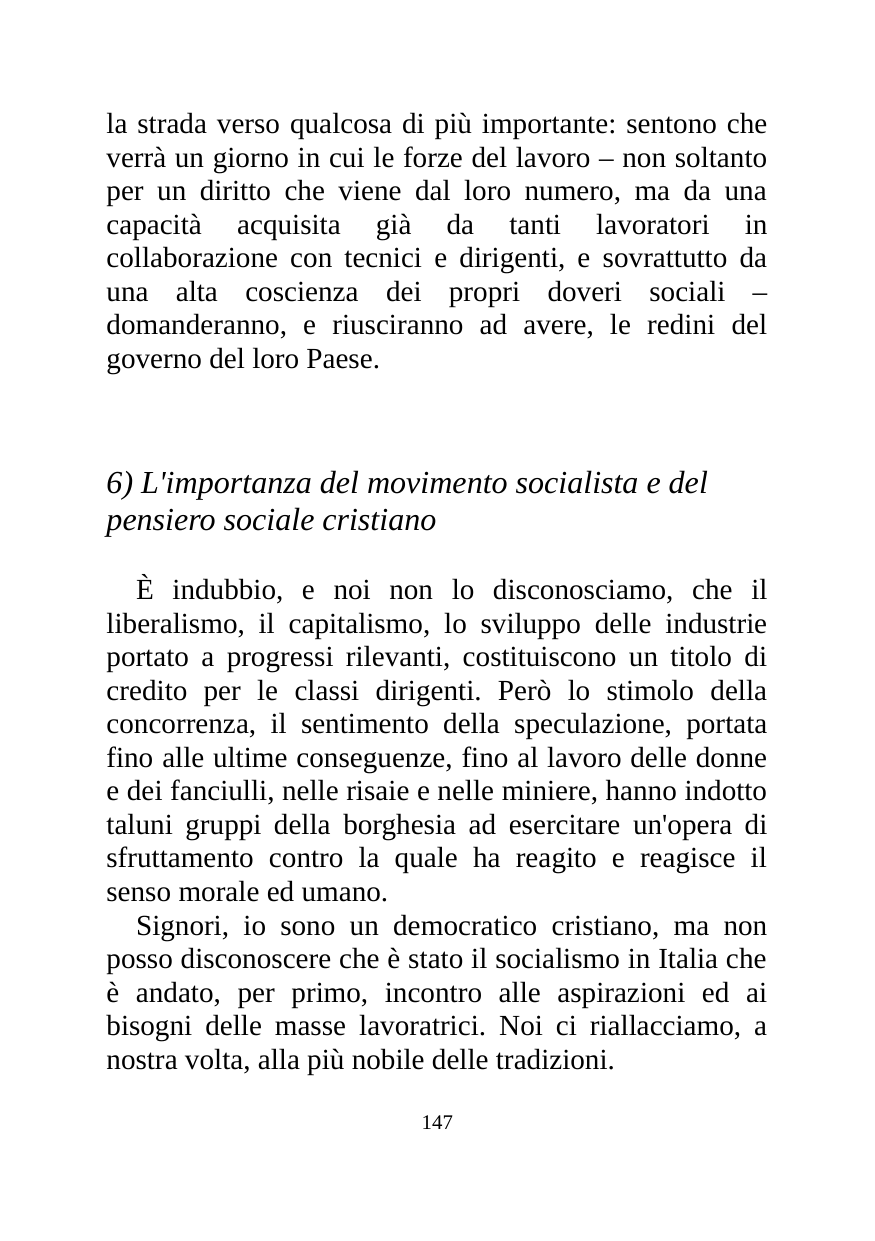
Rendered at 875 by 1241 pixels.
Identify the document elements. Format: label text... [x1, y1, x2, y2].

subtitle 6) L'importanza del movimento socialista e del pensiero sociale cristiano [106, 463, 768, 537]
text la strada verso qualcosa di più importante: sentono che verrà un giorno in cui le forze del lavoro – non soltanto per un diritto che viene dal loro numero, ma da una capacità acquisita già da tanti lavoratori in collaborazione con tecnici e dirigenti, e sovrattutto da una alta coscienza dei propri doveri sociali – domanderanno, e riusciranno ad avere, le redini del governo del loro Paese. [106, 106, 768, 374]
text È indubbio, e noi non lo disconosciamo, che il liberalismo, il capitalismo, lo sviluppo delle industrie portato a progressi rilevanti, costituiscono un titolo di credito per le classi dirigenti. Però lo stimolo della concorrenza, il sentimento della speculazione, portata fino alle ultime conseguenze, fino al lavoro delle donne e dei fanciulli, nelle risaie e nelle miniere, hanno indotto taluni gruppi della borghesia ad esercitare un'opera di sfruttamento contro la quale ha reagito e reagisce il senso morale ed umano. [106, 572, 768, 908]
text Signori, io sono un democratico cristiano, ma non posso disconoscere che è stato il socialismo in Italia che è andato, per primo, incontro alle aspirazioni ed ai bisogni delle masse lavoratrici. Noi ci riallacciamo, a nostra volta, alla più nobile delle tradizioni. [106, 908, 768, 1075]
